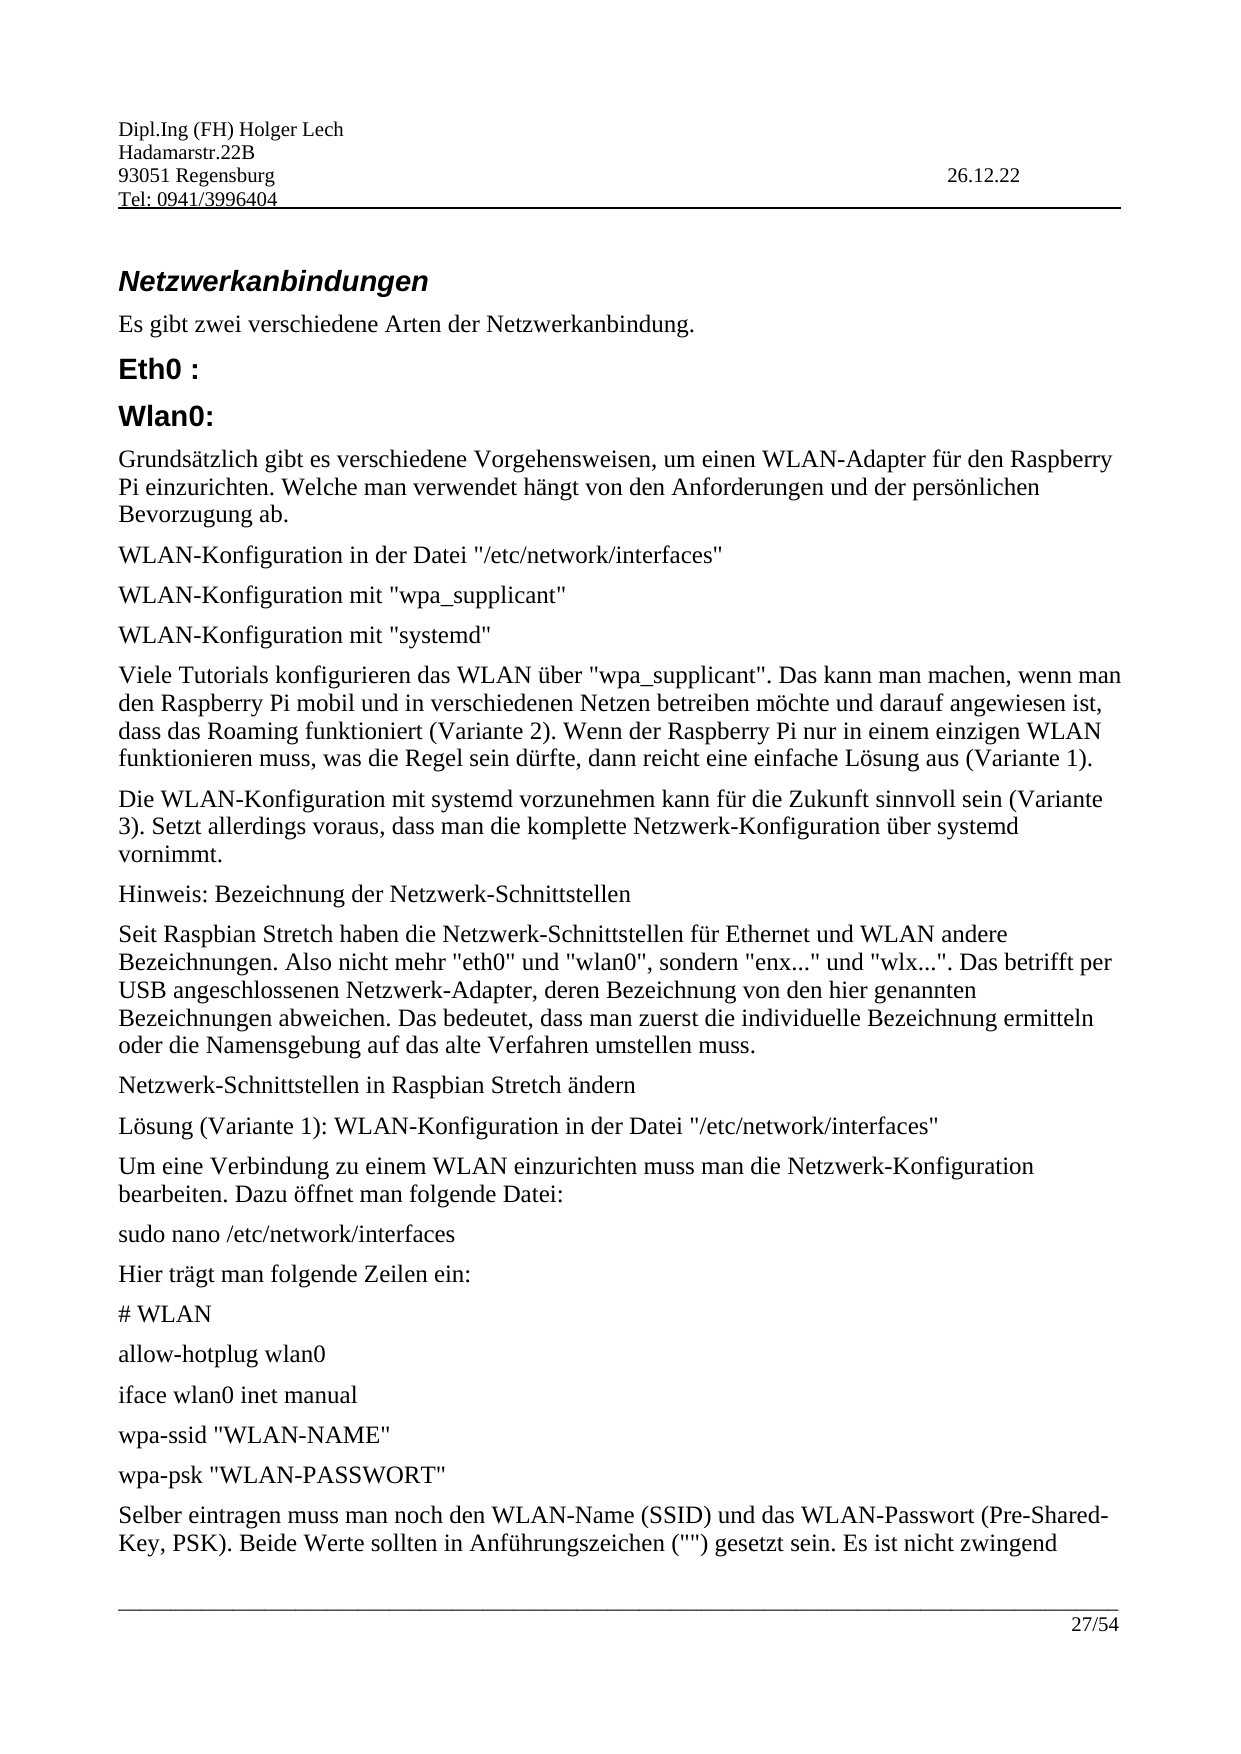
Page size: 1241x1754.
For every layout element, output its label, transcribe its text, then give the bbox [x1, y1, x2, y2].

text Hinweis: Bezeichnung der Netzwerk-Schnittstellen [118, 880, 1122, 908]
subtitle Eth0 : [118, 352, 1122, 385]
text Hier trägt man folgende Zeilen ein: [118, 1260, 1122, 1288]
text Seit Raspbian Stretch haben die Netzwerk-Schnittstellen für Ethernet und WLAN andere Bezeichnungen. Also nicht mehr "eth0" und "wlan0", sondern "enx..." und "wlx...". Das betrifft per USB angeschlossenen Netzwerk-Adapter, deren Bezeichnung von den hier genannten Bezeichnungen abweichen. Das bedeutet, dass man zuerst die individuelle Bezeichnung ermitteln oder die Namensgebung auf das alte Verfahren umstellen muss. [118, 921, 1122, 1059]
text # WLAN [118, 1300, 1122, 1328]
text Viele Tutorials konfigurieren das WLAN über "wpa_supplicant". Das kann man machen, wenn man den Raspberry Pi mobil und in verschiedenen Netzen betreiben möchte und darauf angewiesen ist, dass das Roaming funktioniert (Variante 2). Wenn der Raspberry Pi nur in einem einzigen WLAN funktionieren muss, was die Regel sein dürfte, dann reicht eine einfache Lösung aus (Variante 1). [118, 661, 1122, 772]
text Die WLAN-Konfiguration mit systemd vorzunehmen kann für die Zukunft sinnvoll sein (Variante 3). Setzt allerdings voraus, dass man die komplette Netzwerk-Konfiguration über systemd vornimmt. [118, 785, 1122, 868]
text sudo nano /etc/network/interfaces [118, 1220, 1122, 1248]
subtitle Wlan0: [118, 400, 1122, 433]
text wpa-ssid "WLAN-NAME" [118, 1421, 1122, 1449]
text Netzwerk-Schnittstellen in Raspbian Stretch ändern [118, 1072, 1122, 1099]
text Es gibt zwei verschiedene Arten der Netzwerkanbindung. [118, 310, 1122, 338]
text Lösung (Variante 1): WLAN-Konfiguration in der Datei "/etc/network/interfaces" [118, 1112, 1122, 1139]
text wpa-psk "WLAN-PASSWORT" [118, 1461, 1122, 1489]
text WLAN-Konfiguration mit "systemd" [118, 621, 1122, 649]
text WLAN-Konfiguration in der Datei "/etc/network/interfaces" [118, 541, 1122, 568]
subtitle Netzwerkanbindungen [118, 265, 1122, 298]
text iface wlan0 inet manual [118, 1381, 1122, 1408]
text allow-hotplug wlan0 [118, 1341, 1122, 1368]
text Selber eintragen muss man noch den WLAN-Name (SSID) und das WLAN-Passwort (Pre-Shared-Key, PSK). Beide Werte sollten in Anführungszeichen ("") gesetzt sein. Es ist nicht zwingend [118, 1501, 1122, 1557]
text Um eine Verbindung zu einem WLAN einzurichten muss man die Netzwerk-Konfiguration bearbeiten. Dazu öffnet man folgende Datei: [118, 1152, 1122, 1207]
text WLAN-Konfiguration mit "wpa_supplicant" [118, 581, 1122, 609]
text Grundsätzlich gibt es verschiedene Vorgehensweisen, um einen WLAN-Adapter für den Raspberry Pi einzurichten. Welche man verwendet hängt von den Anforderungen und der persönlichen Bevorzugung ab. [118, 445, 1122, 528]
